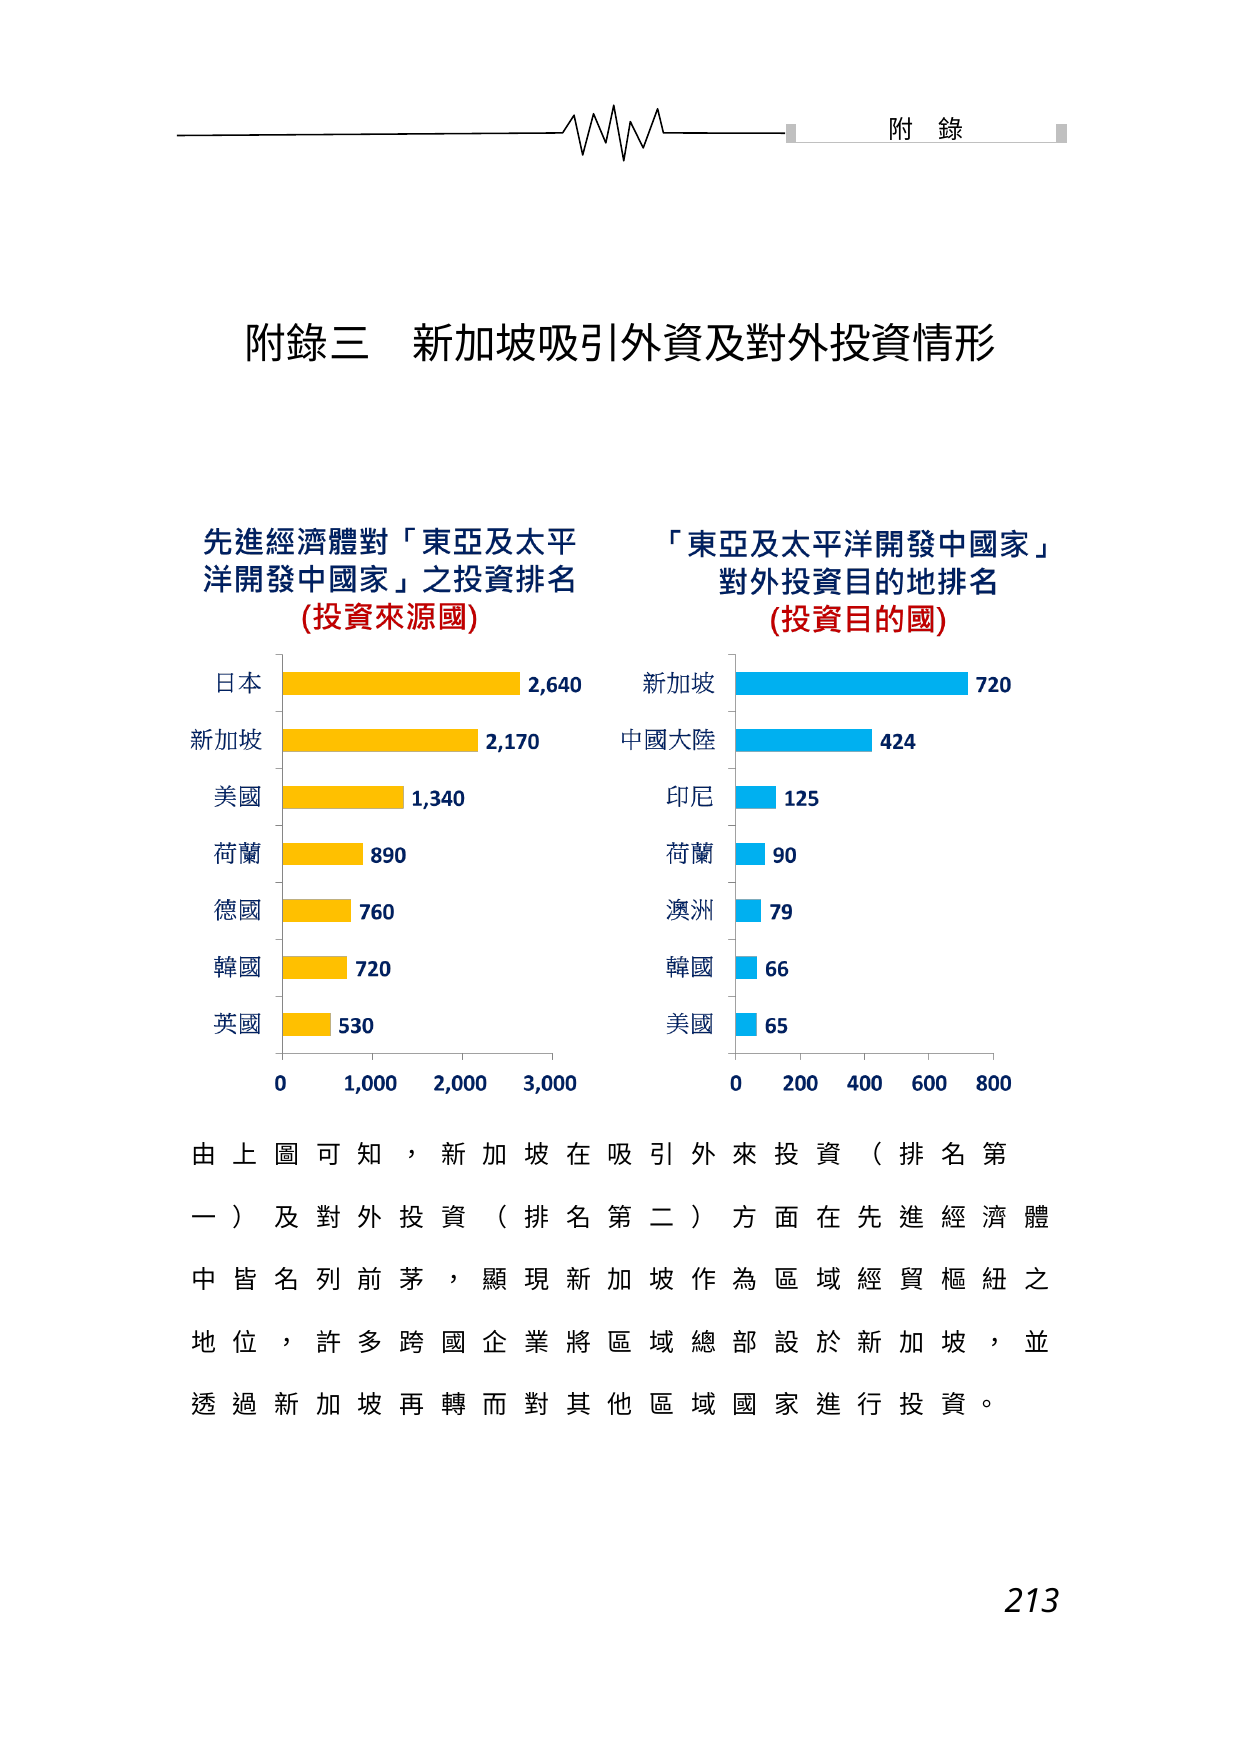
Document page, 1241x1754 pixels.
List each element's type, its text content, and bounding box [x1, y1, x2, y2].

text 由上圖可知，新加坡在吸引外來投資（排名第一）及對外投資（排名第二）方面在先進經濟體中皆名列前茅，顯現新加坡作為區域經貿樞紐之地位，許多跨國企業將區域總部設於新加坡，並透過新加坡再轉而對其他區域國家進行投資。 [183, 1111, 1058, 1424]
text 附錄三 新加坡吸引外資及對外投資情形 [183, 299, 1058, 361]
